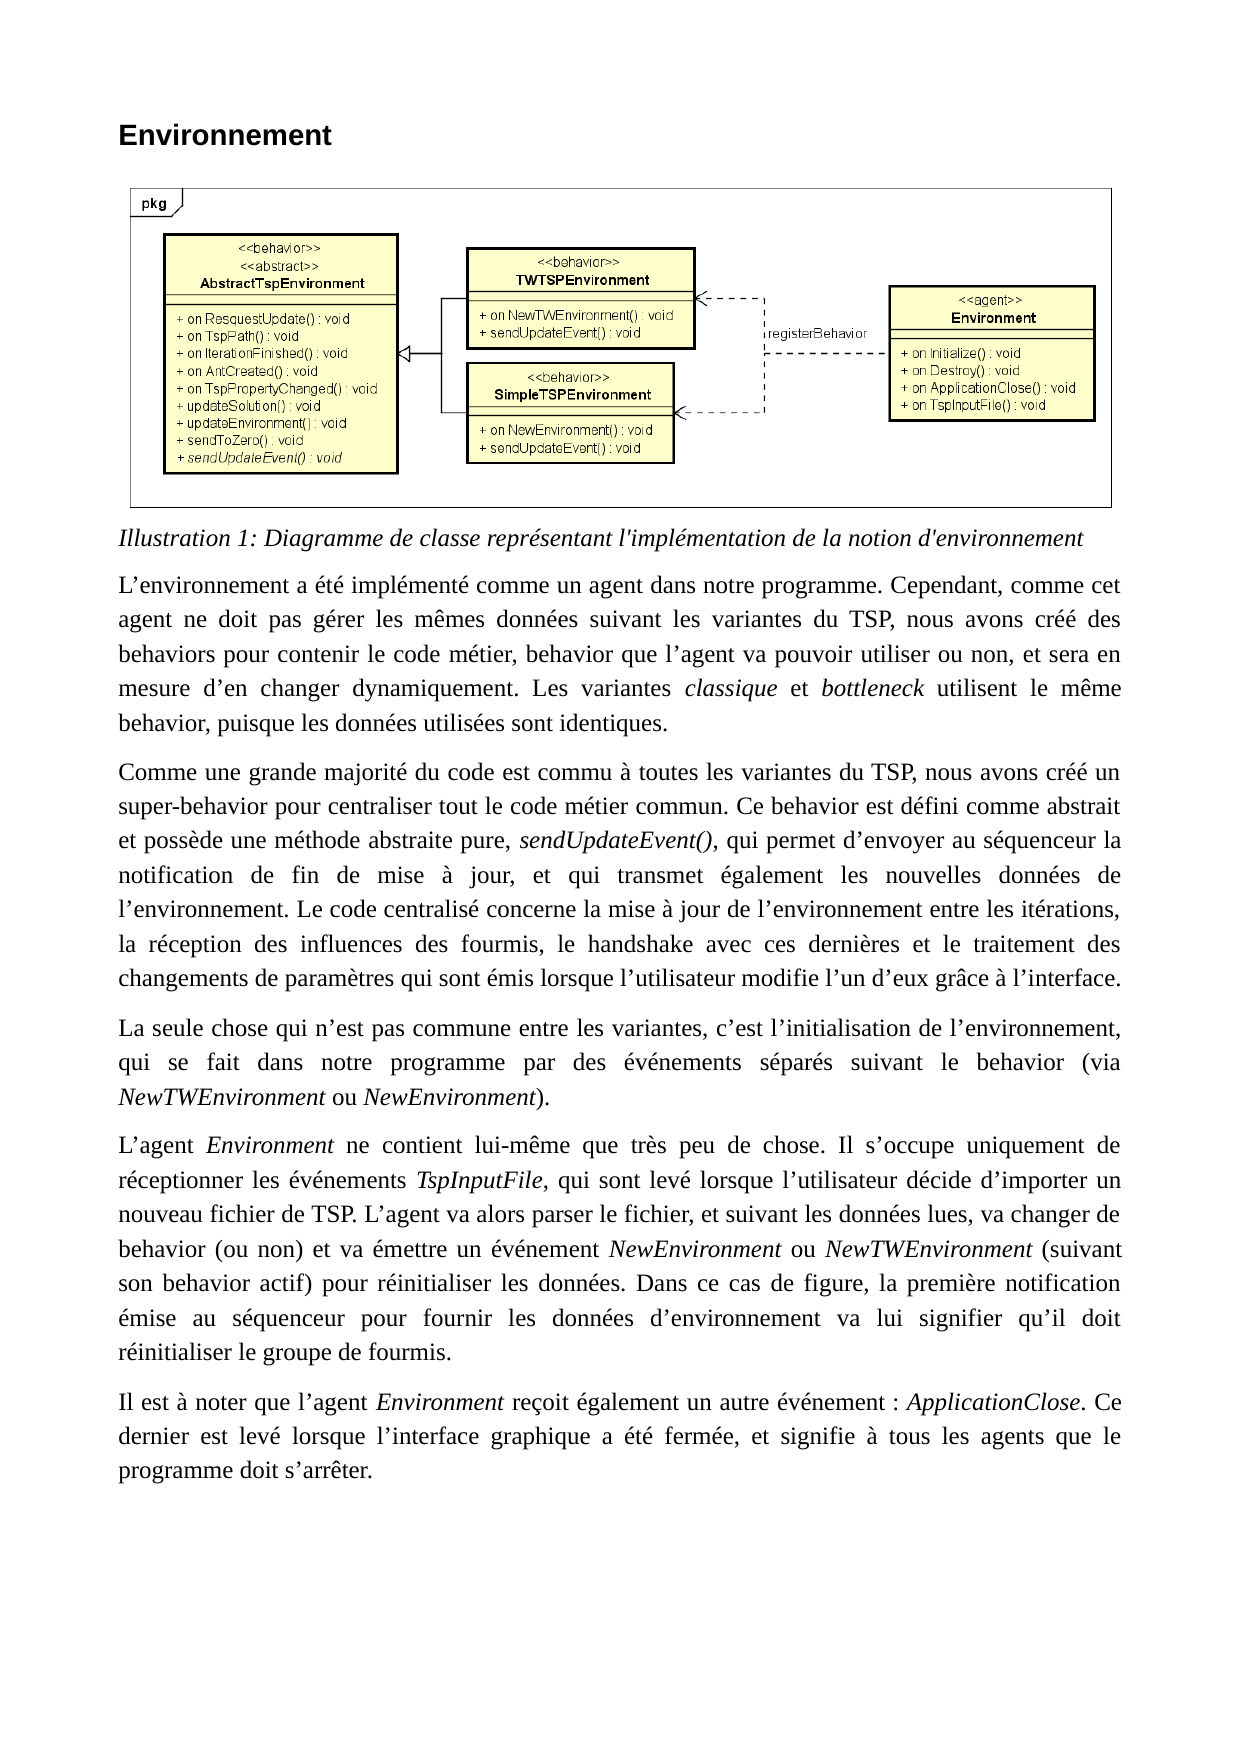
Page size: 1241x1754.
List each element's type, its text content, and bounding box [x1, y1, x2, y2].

text L’environnement a été implémenté comme un agent dans notre programme. Cependant, comme cet agent ne doit pas gérer les mêmes données suivant les variantes du TSP, nous avons créé des behaviors pour contenir le code métier, behavior que l’agent va pouvoir utiliser ou non, et sera en mesure d’en changer dynamiquement. Les variantes classique et bottleneck utilisent le même behavior, puisque les données utilisées sont identiques. [118, 552, 1122, 736]
text Il est à noter que l’agent Environment reçoit également un autre événement : ApplicationClose. Ce dernier est levé lorsque l’interface graphique a été fermée, et signifie à tous les agents que le programme doit s’arrêter. [118, 1387, 1122, 1484]
text [118, 164, 1122, 176]
text Illustration 1: Diagramme de classe représentant l'implémentation de la notion d'environnement [118, 518, 1122, 552]
subtitle Environnement [118, 118, 1122, 152]
text Comme une grande majorité du code est commu à toutes les variantes du TSP, nous avons créé un super-behavior pour centraliser tout le code métier commun. Ce behavior est défini comme abstrait et possède une méthode abstraite pure, sendUpdateEvent(), qui permet d’envoyer au séquenceur la notification de fin de mise à jour, et qui transmet également les nouvelles données de l’environnement. Le code centralisé concerne la mise à jour de l’environnement entre les itérations, la réception des influences des fourmis, le handshake avec ces dernières et le traitement des changements de paramètres qui sont émis lorsque l’utilisateur modifie l’un d’eux grâce à l’interface. [118, 757, 1122, 992]
text L’agent Environment ne contient lui-même que très peu de chose. Il s’occupe uniquement de réceptionner les événements TspInputFile, qui sont levé lorsque l’utilisateur décide d’importer un nouveau fichier de TSP. L’agent va alors parser le fichier, et suivant les données lues, va changer de behavior (ou non) et va émettre un événement NewEnvironment ou NewTWEnvironment (suivant son behavior actif) pour réinitialiser les données. Dans ce cas de figure, la première notification émise au séquenceur pour fournir les données d’environnement va lui signifier qu’il doit réinitialiser le groupe de fourmis. [118, 1131, 1122, 1366]
text La seule chose qui n’est pas commune entre les variantes, c’est l’initialisation de l’environnement, qui se fait dans notre programme par des événements séparés suivant le behavior (via NewTWEnvironment ou NewEnvironment). [118, 1013, 1122, 1110]
picture [118, 176, 1123, 518]
